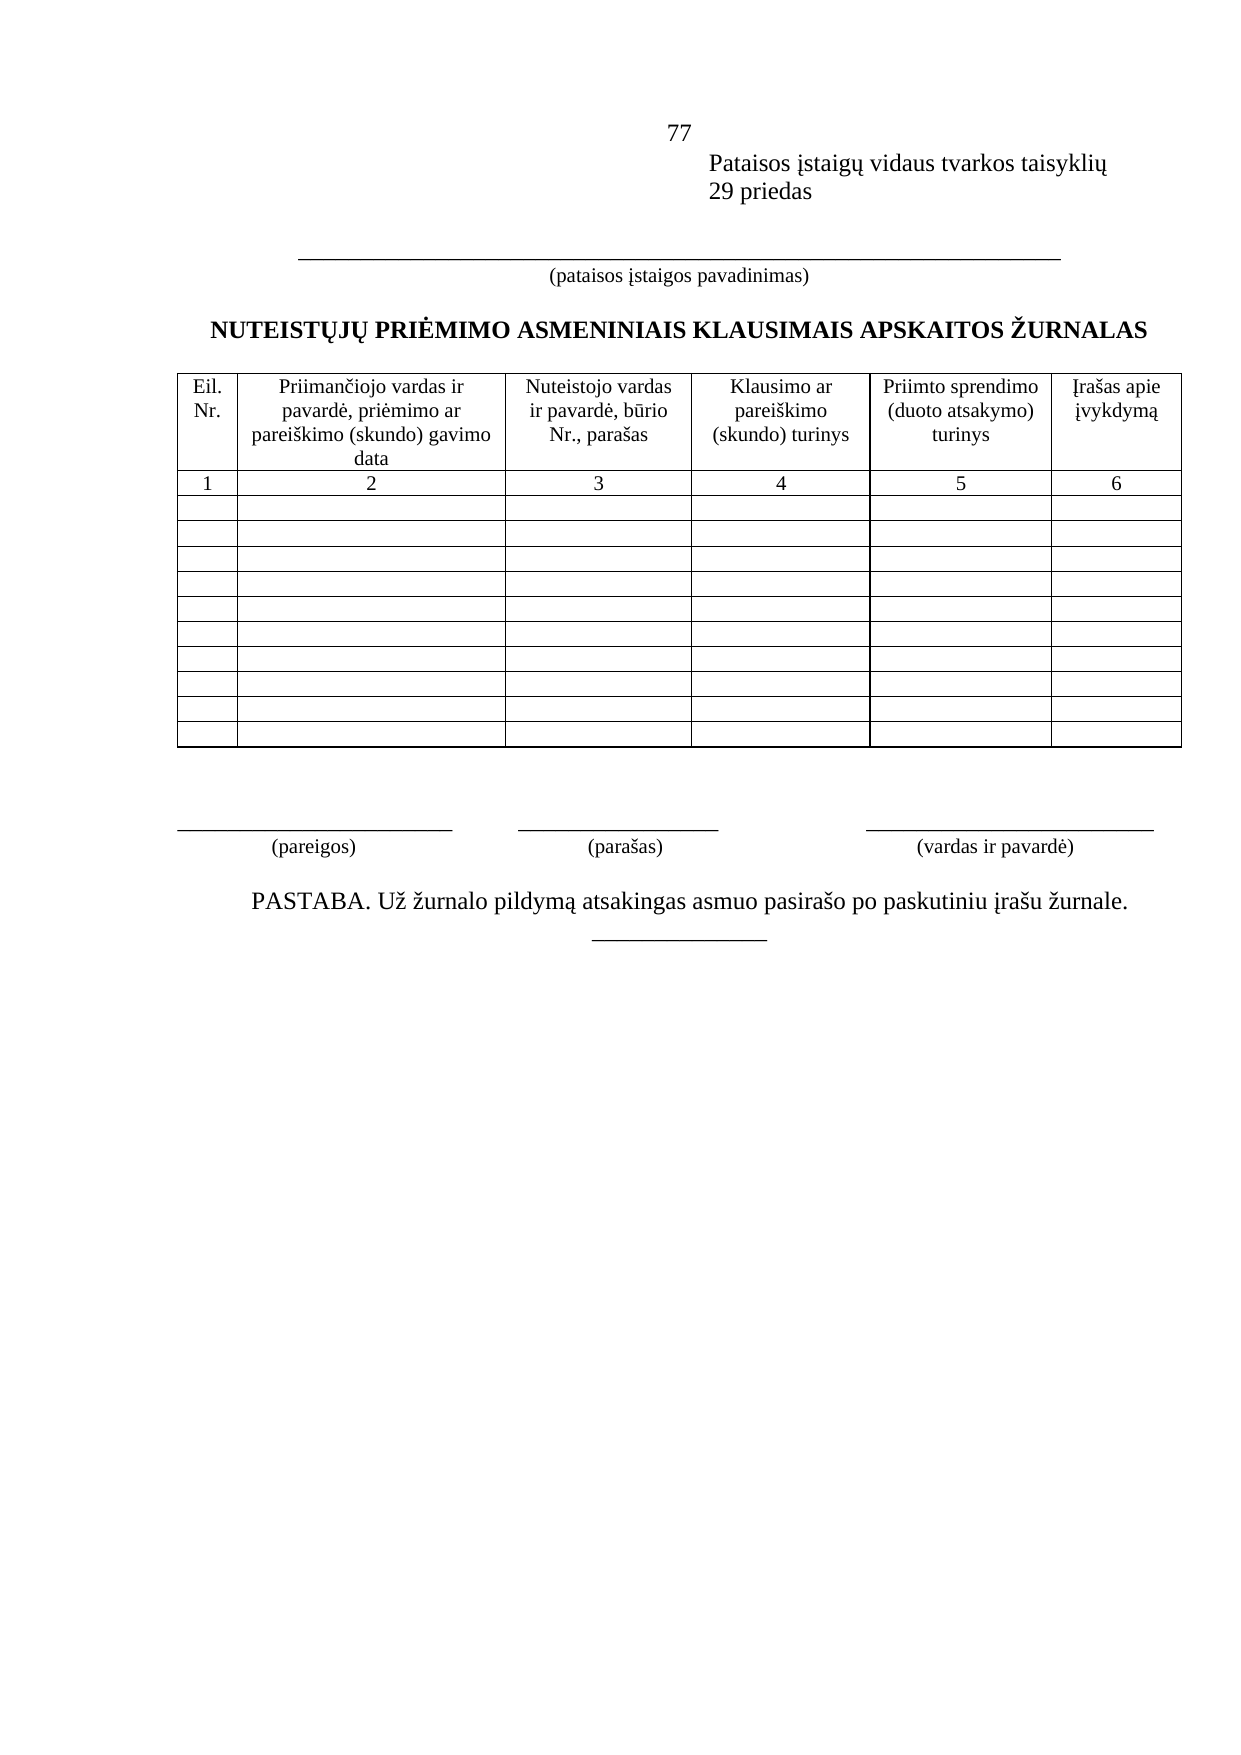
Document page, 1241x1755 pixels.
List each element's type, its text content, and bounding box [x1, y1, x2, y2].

table_cell 1 [178, 471, 237, 495]
table_cell [506, 572, 691, 596]
table_cell [506, 547, 691, 571]
table_header Priimto sprendimo (duoto atsakymo) turinys [871, 374, 1051, 470]
table_cell [871, 496, 1051, 520]
table_cell [1052, 722, 1181, 746]
table_cell [692, 572, 869, 596]
table_cell [506, 597, 691, 621]
text (pareigos) (parašas) (vardas ir pavardė) [177, 834, 1181, 858]
table_header Priimančiojo vardas ir pavardė, priėmimo ar pareiškimo (skundo) gavimo data [238, 374, 505, 470]
text _____________________________________________________________ [177, 234, 1181, 263]
table_cell [1052, 496, 1181, 520]
table_cell [871, 672, 1051, 696]
table_cell 6 [1052, 471, 1181, 495]
table_cell [238, 572, 505, 596]
text 29 priedas [177, 176, 1181, 205]
table_header Klausimo ar pareiškimo (skundo) turinys [692, 374, 869, 470]
text (pataisos įstaigos pavadinimas) [177, 263, 1181, 287]
table_cell [1052, 672, 1181, 696]
table_cell 2 [238, 471, 505, 495]
table_cell [692, 597, 869, 621]
table_cell [178, 722, 237, 746]
table_cell [506, 722, 691, 746]
text Pataisos įstaigų vidaus tvarkos taisyklių [709, 148, 1181, 176]
table_cell 3 [506, 471, 691, 495]
table_cell [506, 647, 691, 671]
table_cell [871, 521, 1051, 546]
table_cell [1052, 647, 1181, 671]
table_header Įrašas apie įvykdymą [1052, 374, 1181, 470]
table_cell [238, 697, 505, 721]
table_cell [692, 722, 869, 746]
table_cell [1052, 697, 1181, 721]
text NUTEISTŲJŲ PRIĖMIMO ASMENINIAIS KLAUSIMAIS APSKAITOS ŽURNALAS [177, 315, 1181, 344]
table_cell [692, 697, 869, 721]
text PASTABA. Už žurnalo pildymą atsakingas asmuo pasirašo po paskutiniu įrašu žurnale. [177, 886, 1181, 915]
table_cell [178, 597, 237, 621]
table_cell [238, 622, 505, 646]
table_cell [506, 622, 691, 646]
table_cell [178, 521, 237, 546]
table_cell [692, 622, 869, 646]
table_cell [692, 521, 869, 546]
table_cell [238, 597, 505, 621]
table_cell [871, 697, 1051, 721]
table_cell [238, 647, 505, 671]
table_cell [1052, 572, 1181, 596]
table_cell [178, 572, 237, 596]
table_cell [1052, 521, 1181, 546]
table_cell [506, 697, 691, 721]
table_cell [692, 496, 869, 520]
table_cell [1052, 597, 1181, 621]
table_cell [871, 547, 1051, 571]
table_cell [178, 496, 237, 520]
table_cell 5 [871, 471, 1051, 495]
table_cell [871, 647, 1051, 671]
table_cell [178, 672, 237, 696]
table_cell [871, 597, 1051, 621]
text ______________ [177, 915, 1181, 944]
table_cell [238, 722, 505, 746]
table_cell [238, 496, 505, 520]
table_cell [178, 622, 237, 646]
table_cell [692, 672, 869, 696]
text _____________________ ________________ _______________________ [177, 805, 1181, 834]
table_cell [178, 547, 237, 571]
table_cell [871, 722, 1051, 746]
table_cell [692, 647, 869, 671]
table_cell [871, 572, 1051, 596]
table_cell [871, 622, 1051, 646]
table_cell [238, 521, 505, 546]
table_header Eil. Nr. [178, 374, 237, 470]
table_cell [506, 496, 691, 520]
table_cell [178, 697, 237, 721]
table_header Nuteistojo vardas ir pavardė, būrio Nr., parašas [506, 374, 691, 470]
table_cell [1052, 622, 1181, 646]
table_cell [506, 521, 691, 546]
table_cell [506, 672, 691, 696]
table_cell [692, 547, 869, 571]
table_cell 4 [692, 471, 869, 495]
table_cell [238, 672, 505, 696]
table_cell [1052, 547, 1181, 571]
table_cell [178, 647, 237, 671]
table_cell [238, 547, 505, 571]
